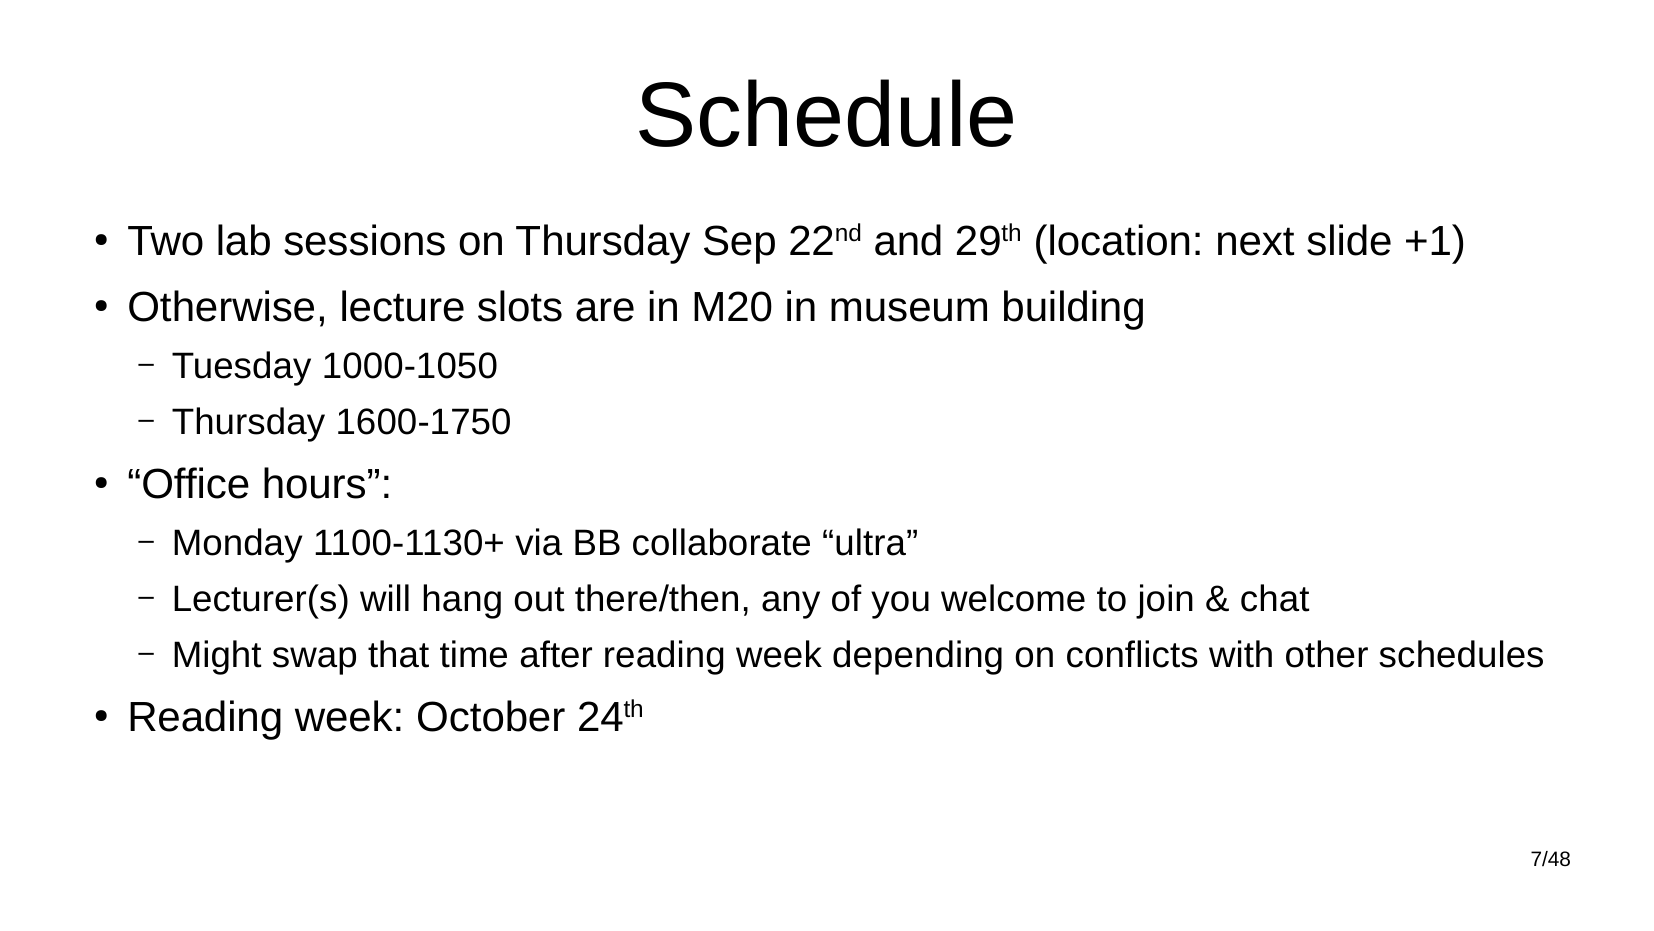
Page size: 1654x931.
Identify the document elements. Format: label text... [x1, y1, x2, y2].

list Two lab sessions on Thursday Sep 22nd and 29th (location: next slide +1) Otherwise, lecture slots are in M20 in museum building Tuesday 1000-1050 Thursday 1600-1750 “Office hours”: Monday 1100-1130+ via BB collaborate “ultra” Lecturer(s) will hang out there/then, any of you welcome to join & chat Might swap that time after reading week depending on conflicts with other schedules Reading week: October 24th [82, 217, 1571, 758]
title Schedule [82, 37, 1571, 193]
